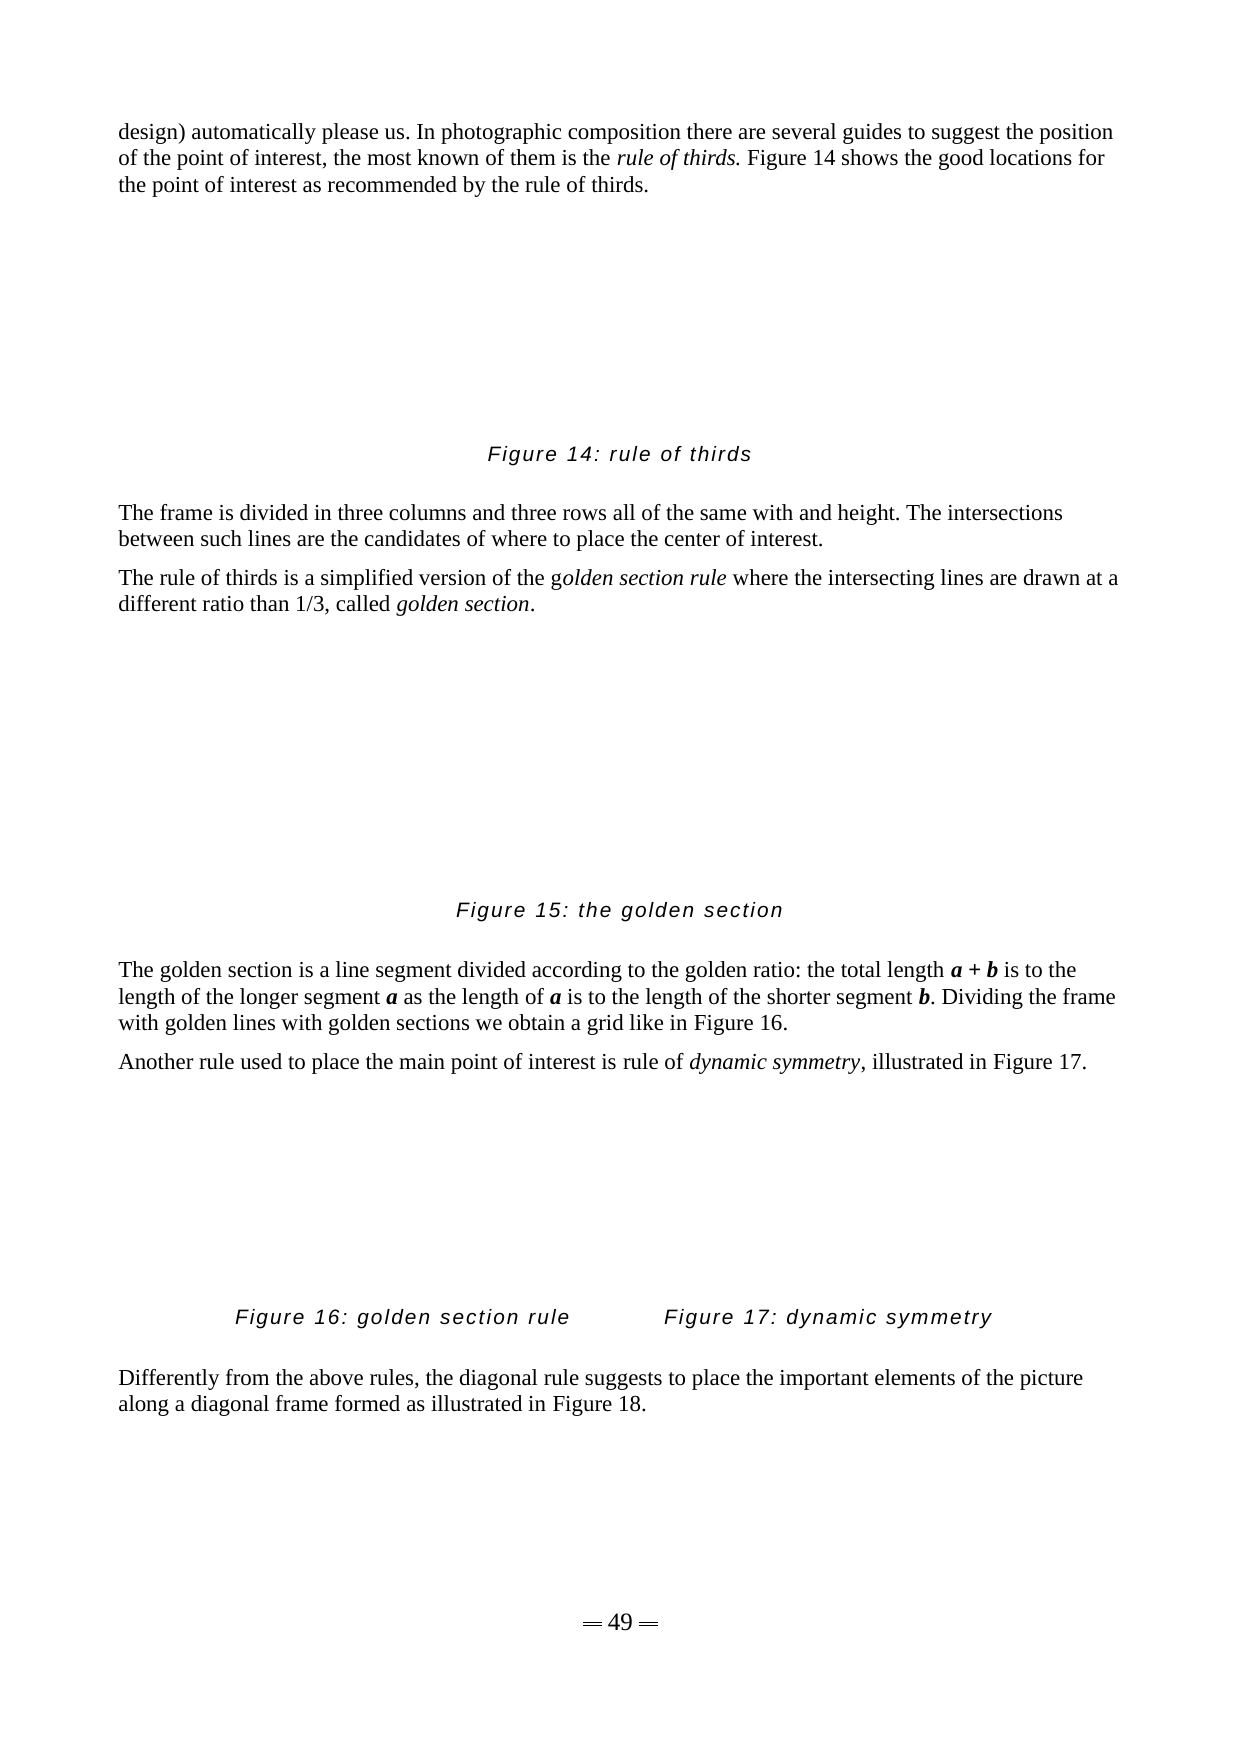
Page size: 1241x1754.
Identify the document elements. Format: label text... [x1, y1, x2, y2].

text design) automatically please us. In photographic composition there are several guides to suggest the position of the point of interest, the most known of them is the rule of thirds. Figure 14 shows the good locations for the point of interest as recommended by the rule of thirds. [118, 118, 1122, 197]
text The rule of thirds is a simplified version of the golden section rule where the intersecting lines are drawn at a different ratio than 1/3, called golden section. [118, 564, 1122, 617]
text Another rule used to place the main point of interest is rule of dynamic symmetry, illustrated in Figure 17. [118, 1048, 1122, 1074]
text Figure 15: the golden section [409, 653, 831, 921]
text Figure 17: dynamic symmetry [647, 1109, 1010, 1329]
text The golden section is a line segment divided according to the golden ratio: the total length a + b is to the length of the longer segment a as the length of a is to the length of the shorter segment b. Dividing the frame with golden lines with golden sections we obtain a grid like in Figure 16. [118, 629, 1122, 1035]
text The frame is divided in three columns and three rows all of the same with and height. The intersections between such lines are the candidates of where to place the center of interest. [118, 209, 1122, 552]
text Figure 14: rule of thirds [305, 221, 935, 466]
text Differently from the above rules, the diagonal rule suggests to place the important elements of the picture along a diagonal frame formed as illustrated in Figure 18. [118, 1087, 1122, 1416]
text Figure 16: golden section rule [194, 1109, 612, 1329]
